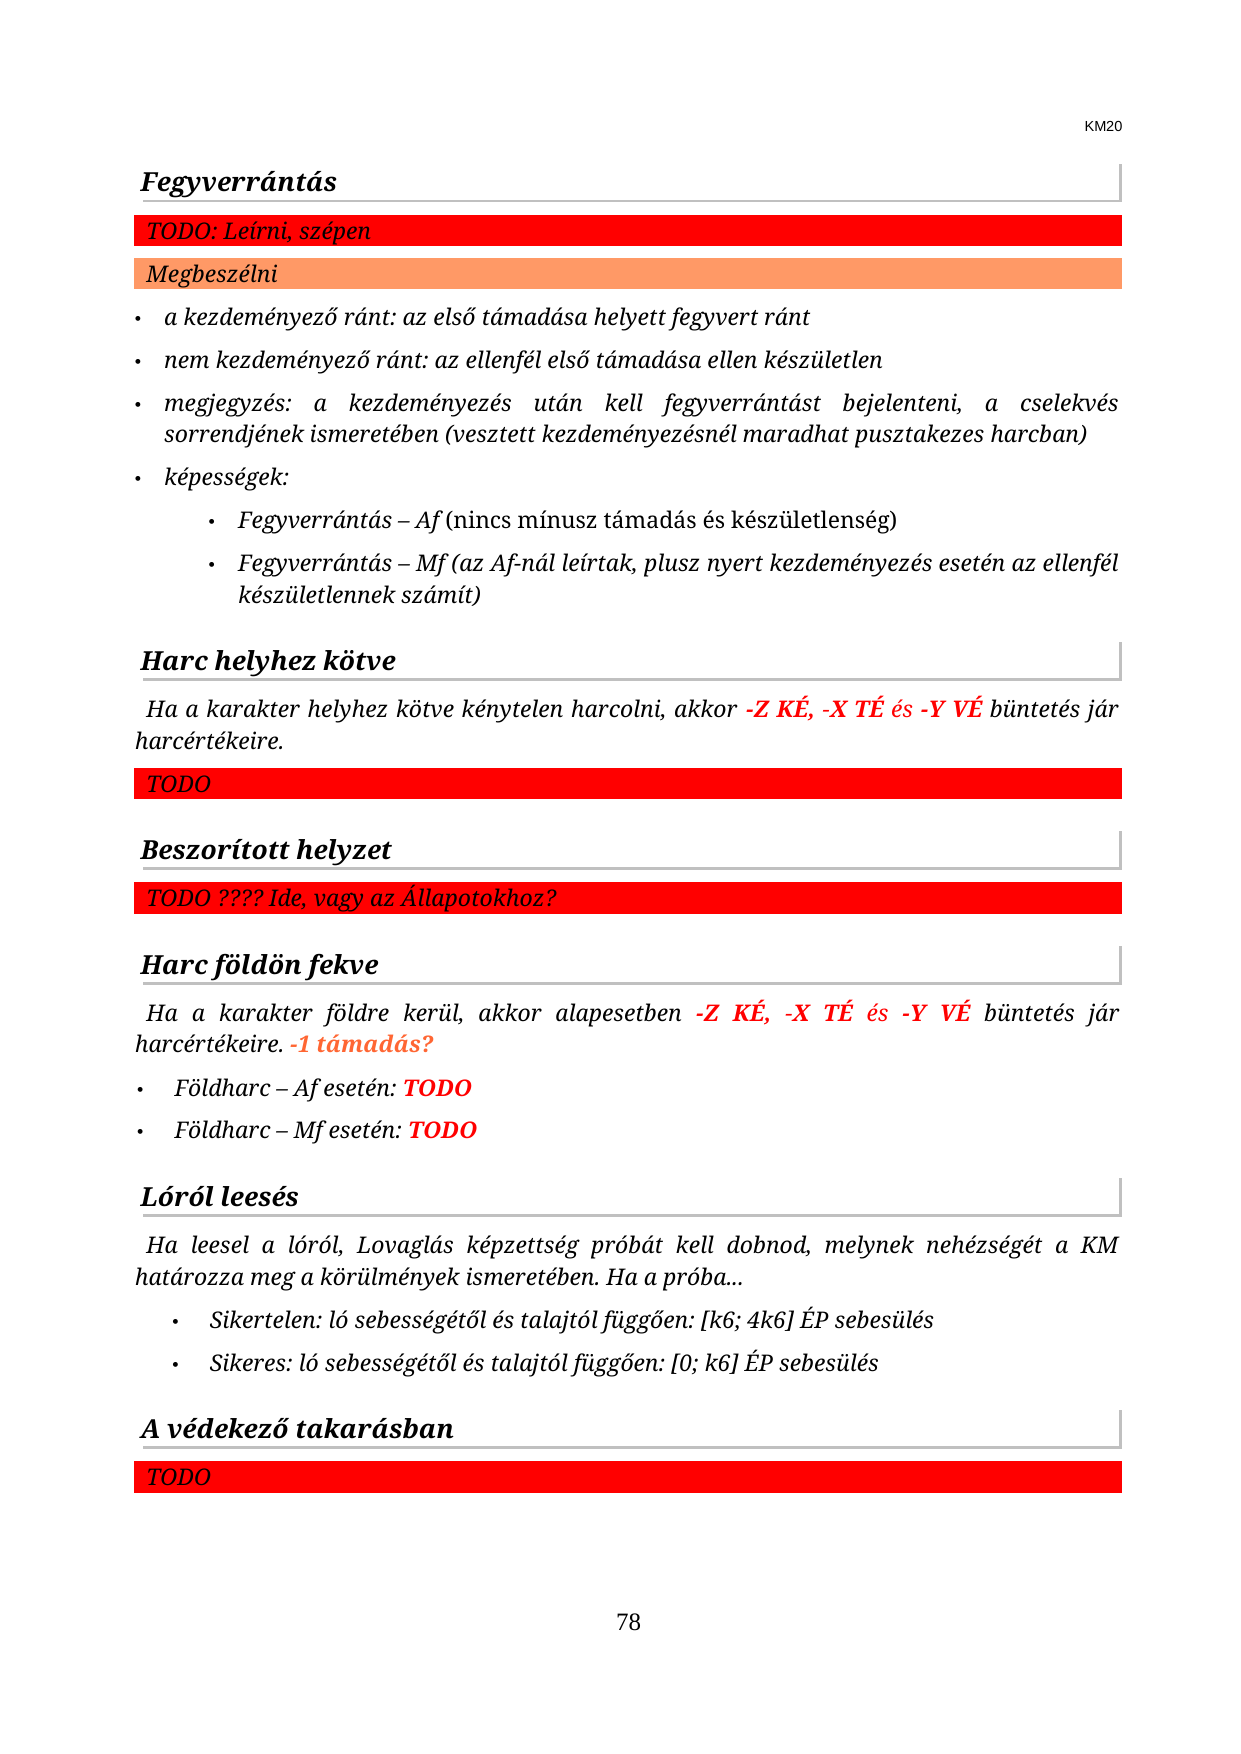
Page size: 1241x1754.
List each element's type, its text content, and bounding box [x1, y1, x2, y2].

list Földharc – Mf esetén: TODO [137, 1114, 1122, 1146]
list képességek: [134, 461, 1122, 492]
text TODO [134, 1461, 1122, 1493]
text TODO: Leírni, szépen [134, 215, 1122, 246]
subtitle Harc helyhez kötve [140, 642, 1119, 678]
text TODO [134, 768, 1122, 799]
subtitle Beszorított helyzet [140, 831, 1119, 867]
list Sikertelen: ló sebességétől és talajtól függően: [k6; 4k6] ÉP sebesülés [172, 1303, 1122, 1335]
list megjegyzés: a kezdeményezés után kell fegyverrántást bejelenteni, a cselekvés sorrendjének ismeretében (vesztett kezdeményezésnél maradhat pusztakezes harcban) [134, 387, 1122, 449]
subtitle Lóról leesés [140, 1178, 1119, 1214]
subtitle Fegyverrántás [140, 164, 1119, 199]
list a kezdeményező ránt: az első támadása helyett fegyvert ránt [134, 301, 1122, 332]
text TODO ???? Ide, vagy az Állapotokhoz? [134, 882, 1122, 914]
text Ha leesel a lóról, Lovaglás képzettség próbát kell dobnod, melynek nehézségét a KM határozza meg a körülmények ismeretében. Ha a próba... [134, 1229, 1122, 1292]
text Ha a karakter földre kerül, akkor alapesetben -Z KÉ, -X TÉ és -Y VÉ büntetés jár harcértékeire. -1 támadás? [134, 997, 1122, 1060]
list Földharc – Af esetén: TODO [137, 1071, 1122, 1103]
list Fegyverrántás – Af (nincs mínusz támadás és készületlenség) [208, 504, 1122, 536]
list Sikeres: ló sebességétől és talajtól függően: [0; k6] ÉP sebesülés [172, 1347, 1122, 1378]
list nem kezdeményező ránt: az ellenfél első támadása ellen készületlen [134, 344, 1122, 375]
text Megbeszélni [134, 258, 1122, 289]
subtitle Harc földön fekve [140, 946, 1119, 982]
subtitle A védekező takarásban [140, 1410, 1119, 1446]
list Fegyverrántás – Mf (az Af-nál leírtak, plusz nyert kezdeményezés esetén az ellenfél készületlennek számít) [208, 547, 1122, 610]
text Ha a karakter helyhez kötve kénytelen harcolni, akkor -Z KÉ, -X TÉ és -Y VÉ büntetés jár harcértékeire. [134, 693, 1122, 756]
